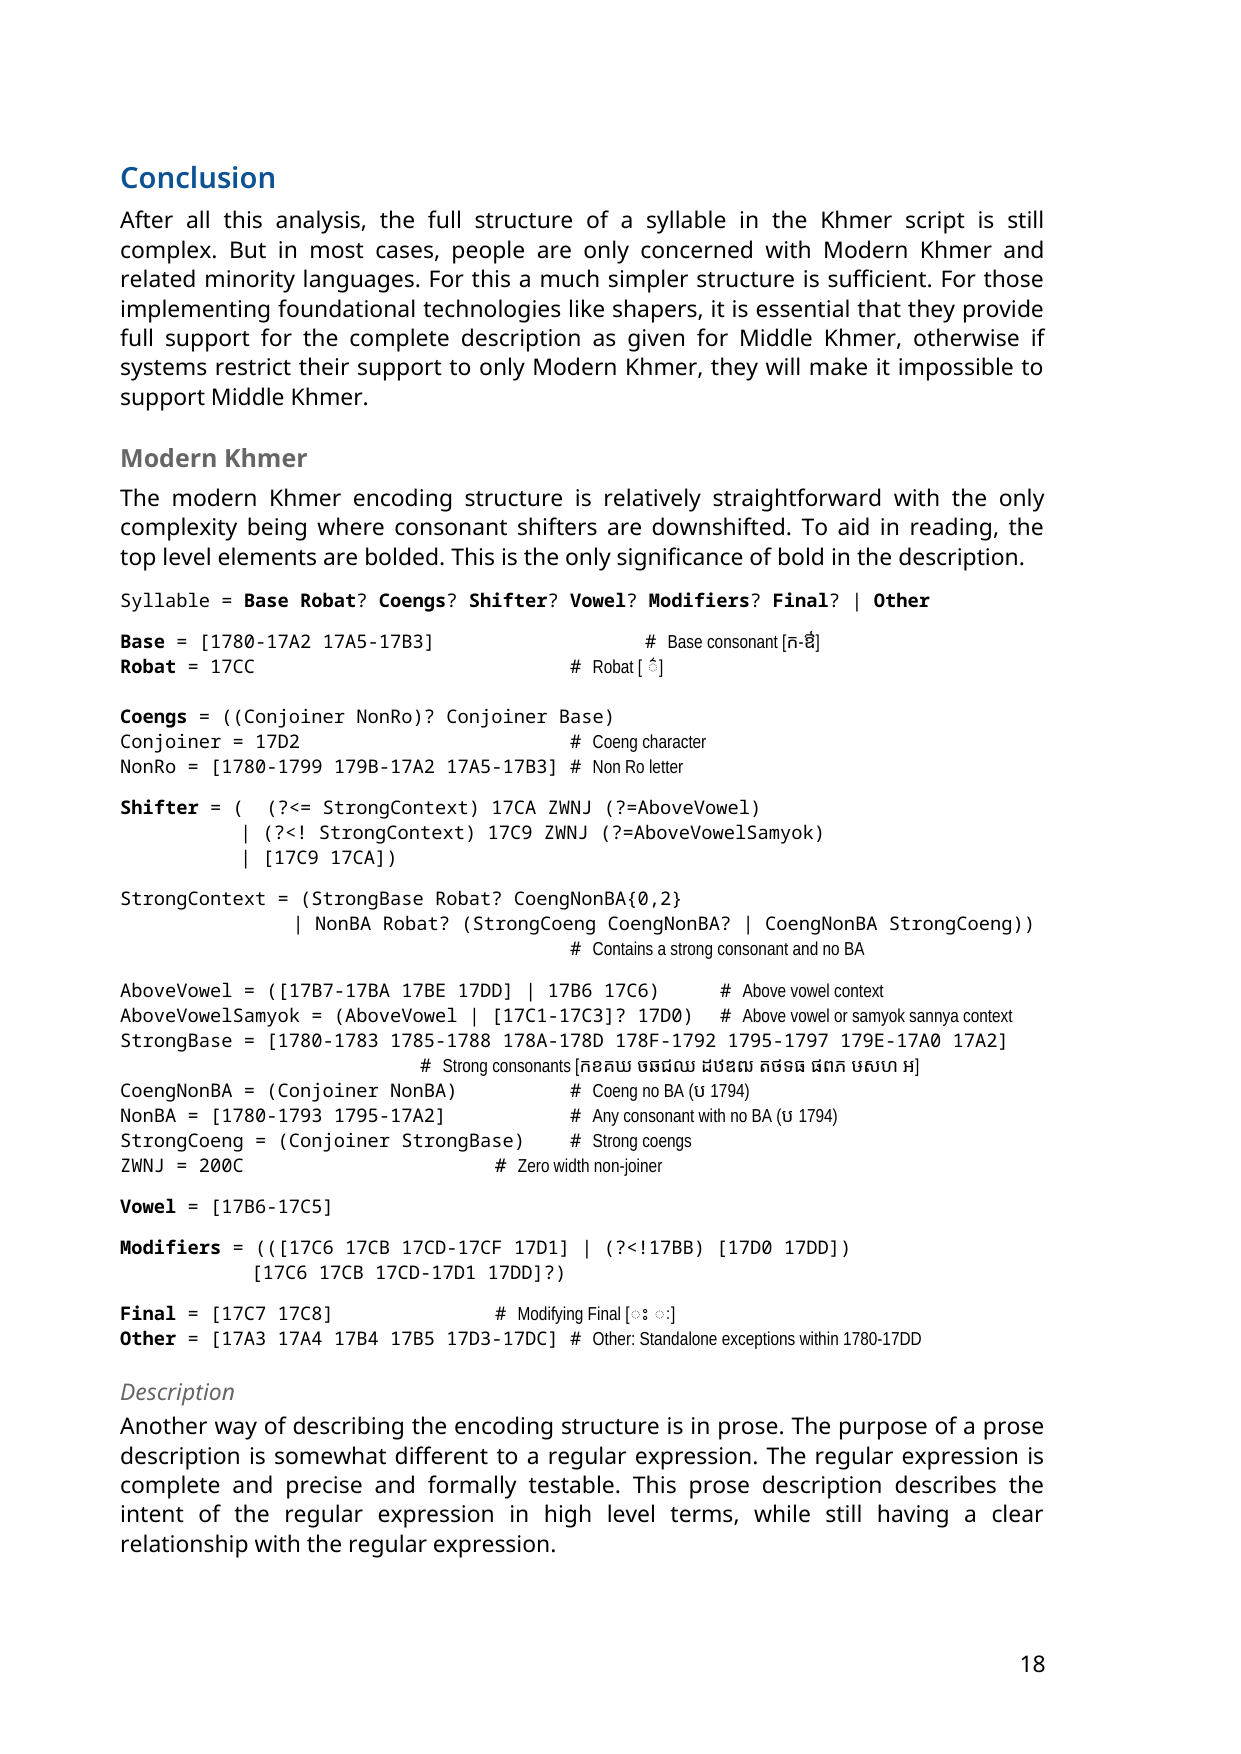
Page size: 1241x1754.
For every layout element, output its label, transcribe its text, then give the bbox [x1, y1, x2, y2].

text After all this analysis, the full structure of a syllable in the Khmer script is still complex. But in most cases, people are only concerned with Modern Khmer and related minority languages. For this a much simpler structure is sufficient. For those implementing foundational technologies like shapers, it is essential that they provide full support for the complete description as given for Middle Khmer, otherwise if systems restrict their support to only Modern Khmer, they will make it impossible to support Middle Khmer. [120, 206, 1046, 411]
text Another way of describing the encoding structure is in prose. The purpose of a prose description is somewhat different to a regular expression. The regular expression is complete and precise and formally testable. This prose description describes the intent of the regular expression in high level terms, while still having a clear relationship with the regular expression. [120, 1411, 1046, 1558]
text Base = [1780-17A2 17A5-17B3] # Base consonant [ក-ឳ] Robat = 17CC # Robat [ ៌] Coengs = ((Conjoiner NonRo)? Conjoiner Base) Conjoiner = 17D2 # Coeng character NonRo = [1780-1799 179B-17A2 17A5-17B3] # Non Ro letter [120, 628, 1046, 778]
subtitle Description [120, 1376, 1046, 1407]
text Shifter = ( (?<= StrongContext) 17CA ZWNJ (?=AboveVowel) | (?<! StrongContext) 17C9 ZWNJ (?=AboveVowelSamyok) | [17C9 17CA]) [120, 794, 1046, 869]
subtitle Conclusion [120, 157, 1046, 197]
subtitle Modern Khmer [120, 440, 1046, 474]
text Syllable = Base Robat? Coengs? Shifter? Vowel? Modifiers? Final? | Other [120, 587, 1046, 612]
text Modifiers = (([17C6 17CB 17CD-17CF 17D1] | (?<!17BB) [17D0 17DD]) [17C6 17CB 17CD-17D1 17DD]?) [120, 1234, 1046, 1284]
text Final = [17C7 17C8] # Modifying Final [ះ ៈ] Other = [17A3 17A4 17B4 17B5 17D3-17DC] # Other: Standalone exceptions within 1780-17DD [120, 1301, 1046, 1351]
text Vowel = [17B6-17C5] [120, 1193, 1046, 1218]
text The modern Khmer encoding structure is relatively straightforward with the only complexity being where consonant shifters are downshifted. To aid in reading, the top level elements are bolded. This is the only significance of bold in the description. [120, 483, 1046, 571]
text AboveVowel = ([17B7-17BA 17BE 17DD] | 17B6 17C6) # Above vowel context AboveVowelSamyok = (AboveVowel | [17C1-17C3]? 17D0) # Above vowel or samyok sannya context StrongBase = [1780-1783 1785-1788 178A-178D 178F-1792 1795-1797 179E-17A0 17A2] # Strong consonants [កខគឃ ចឆជឈ ដឋឌឍ តថទធ ផពភ ឞសហ អ] CoengNonBA = (Conjoiner NonBA) # Coeng no BA (ប 1794) NonBA = [1780-1793 1795-17A2] # Any consonant with no BA (ប 1794) StrongCoeng = (Conjoiner StrongBase) # Strong coengs ZWNJ = 200C # Zero width non-joiner [120, 977, 1046, 1177]
text StrongContext = (StrongBase Robat? CoengNonBA{0,2} | NonBA Robat? (StrongCoeng CoengNonBA? | CoengNonBA StrongCoeng)) # Contains a strong consonant and no BA [120, 886, 1046, 961]
